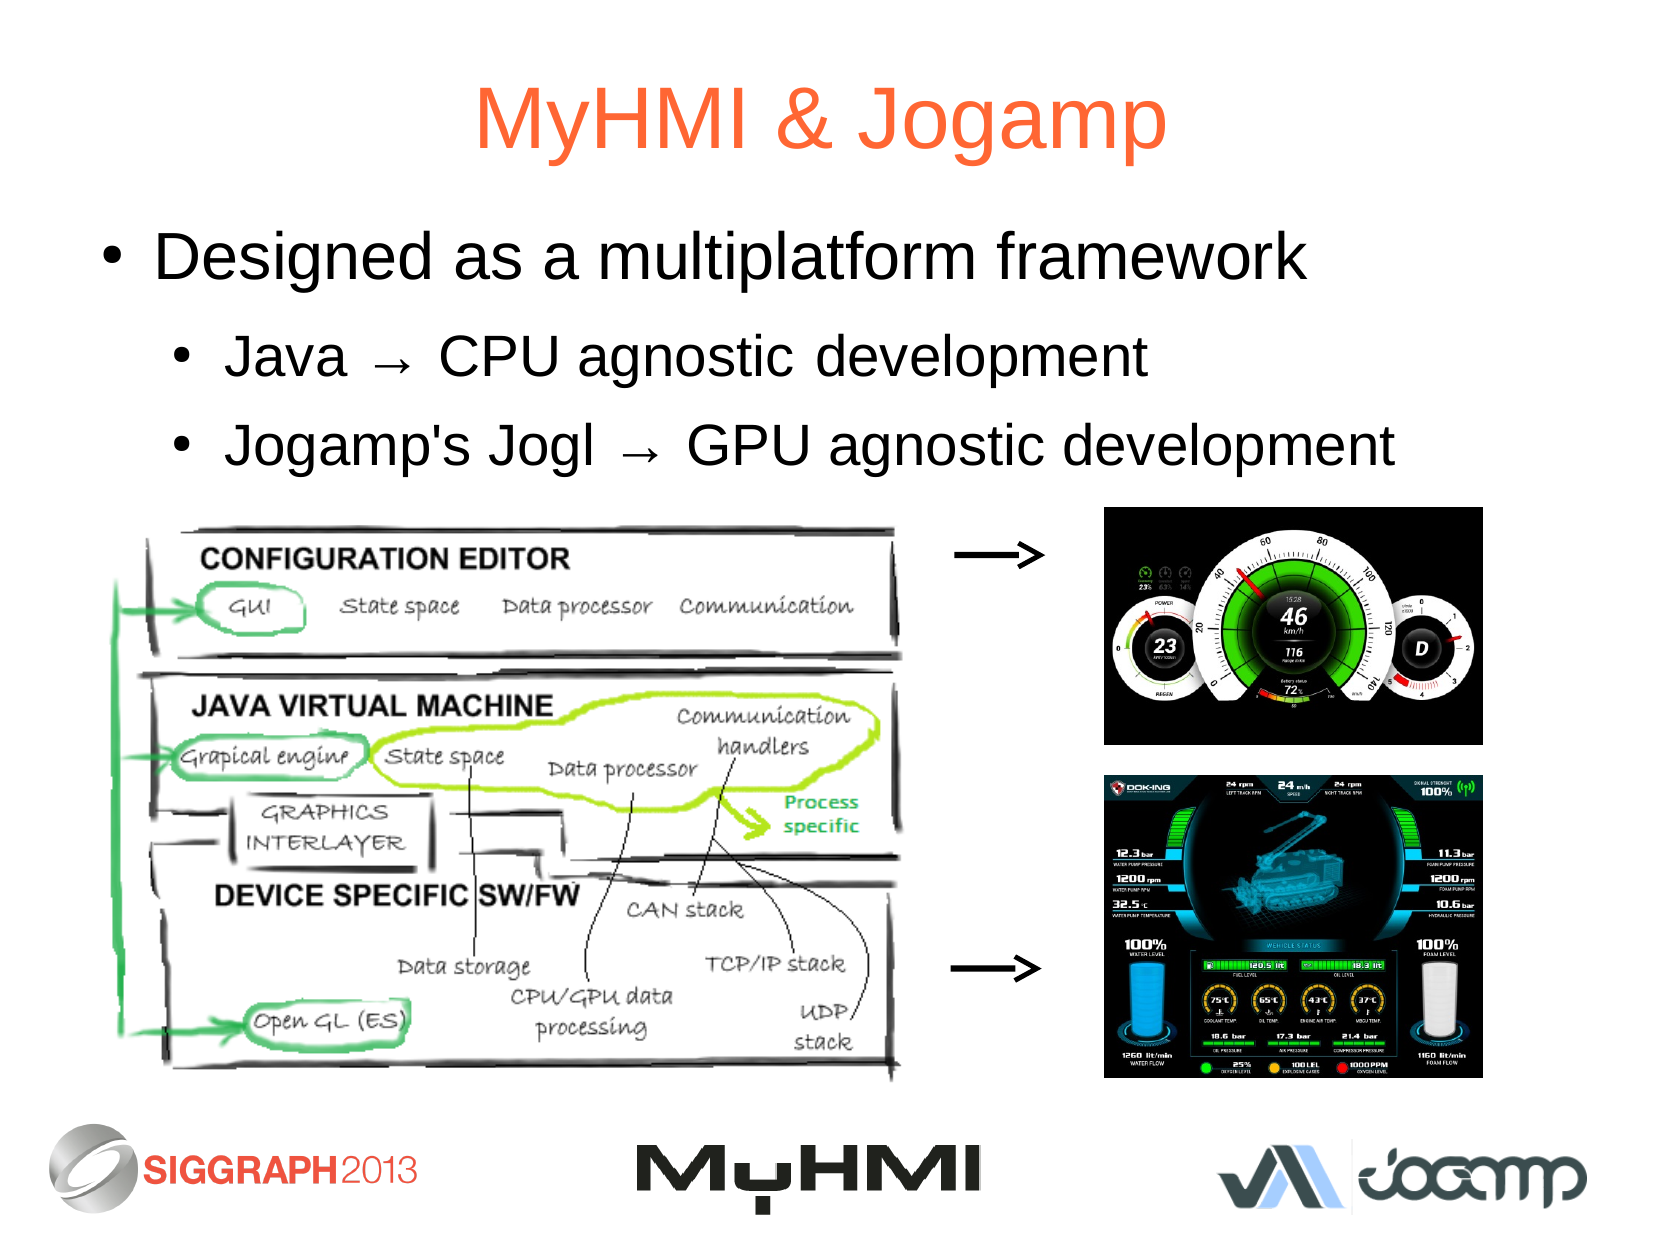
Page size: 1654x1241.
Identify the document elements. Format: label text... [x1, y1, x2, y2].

picture [101, 525, 916, 1087]
list Designed as a multiplatform framework Java → CPU agnostic development Jogamp's Jogl → GPU agnostic development [82, 219, 1538, 508]
picture [1104, 775, 1483, 1078]
picture [45, 1122, 421, 1215]
picture [1215, 1139, 1587, 1215]
picture [1104, 507, 1483, 745]
title MyHMI & Jogamp [68, 49, 1576, 188]
picture [637, 1145, 981, 1215]
